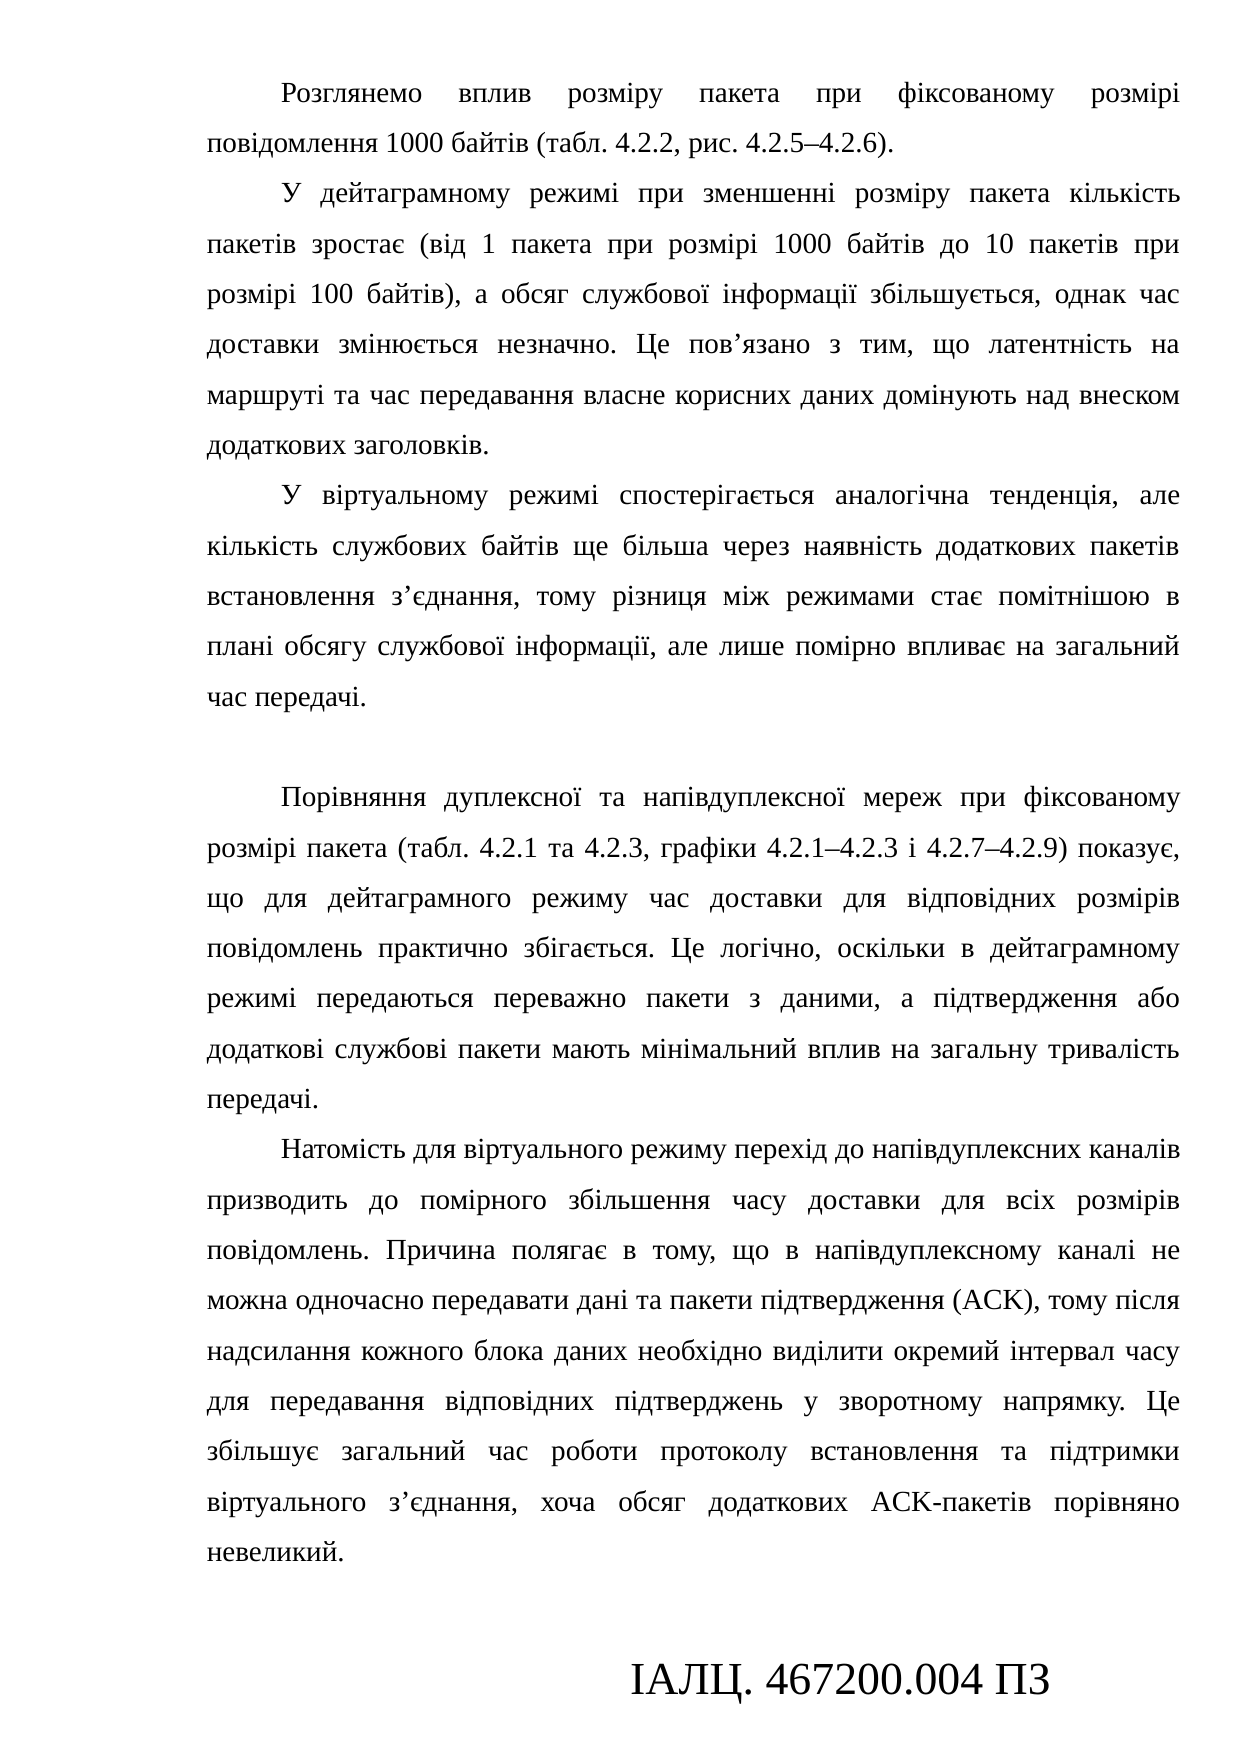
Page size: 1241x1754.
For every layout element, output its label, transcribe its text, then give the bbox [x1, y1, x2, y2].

text У віртуальному режимі спостерігається аналогічна тенденція, але кількість службових байтів ще більша через наявність додаткових пакетів встановлення з’єднання, тому різниця між режимами стає помітнішою в плані обсягу службової інформації, але лише помірно впливає на загальний час передачі. [207, 477, 1181, 712]
text Натомість для віртуального режиму перехід до напівдуплексних каналів призводить до помірного збільшення часу доставки для всіх розмірів повідомлень. Причина полягає в тому, що в напівдуплексному каналі не можна одночасно передавати дані та пакети підтвердження (ACK), тому після надсилання кожного блока даних необхідно виділити окремий інтервал часу для передавання відповідних підтверджень у зворотному напрямку. Це збільшує загальний час роботи протоколу встановлення та підтримки віртуального з’єднання, хоча обсяг додаткових ACK-пакетів порівняно невеликий. [207, 1132, 1181, 1568]
text У дейтаграмному режимі при зменшенні розміру пакета кількість пакетів зростає (від 1 пакета при розмірі 1000 байтів до 10 пакетів при розмірі 100 байтів), а обсяг службової інформації збільшується, однак час доставки змінюється незначно. Це пов’язано з тим, що латентність на маршруті та час передавання власне корисних даних домінують над внеском додаткових заголовків. [207, 176, 1181, 461]
text Розглянемо вплив розміру пакета при фіксованому розмірі повідомлення 1000 байтів (табл. 4.2.2, рис. 4.2.5–4.2.6). [207, 75, 1181, 159]
text Порівняння дуплексної та напівдуплексної мереж при фіксованому розмірі пакета (табл. 4.2.1 та 4.2.3, графіки 4.2.1–4.2.3 і 4.2.7–4.2.9) показує, що для дейтаграмного режиму час доставки для відповідних розмірів повідомлень практично збігається. Це логічно, оскільки в дейтаграмному режимі передаються переважно пакети з даними, а підтвердження або додаткові службові пакети мають мінімальний вплив на загальну тривалість передачі. [207, 779, 1181, 1115]
